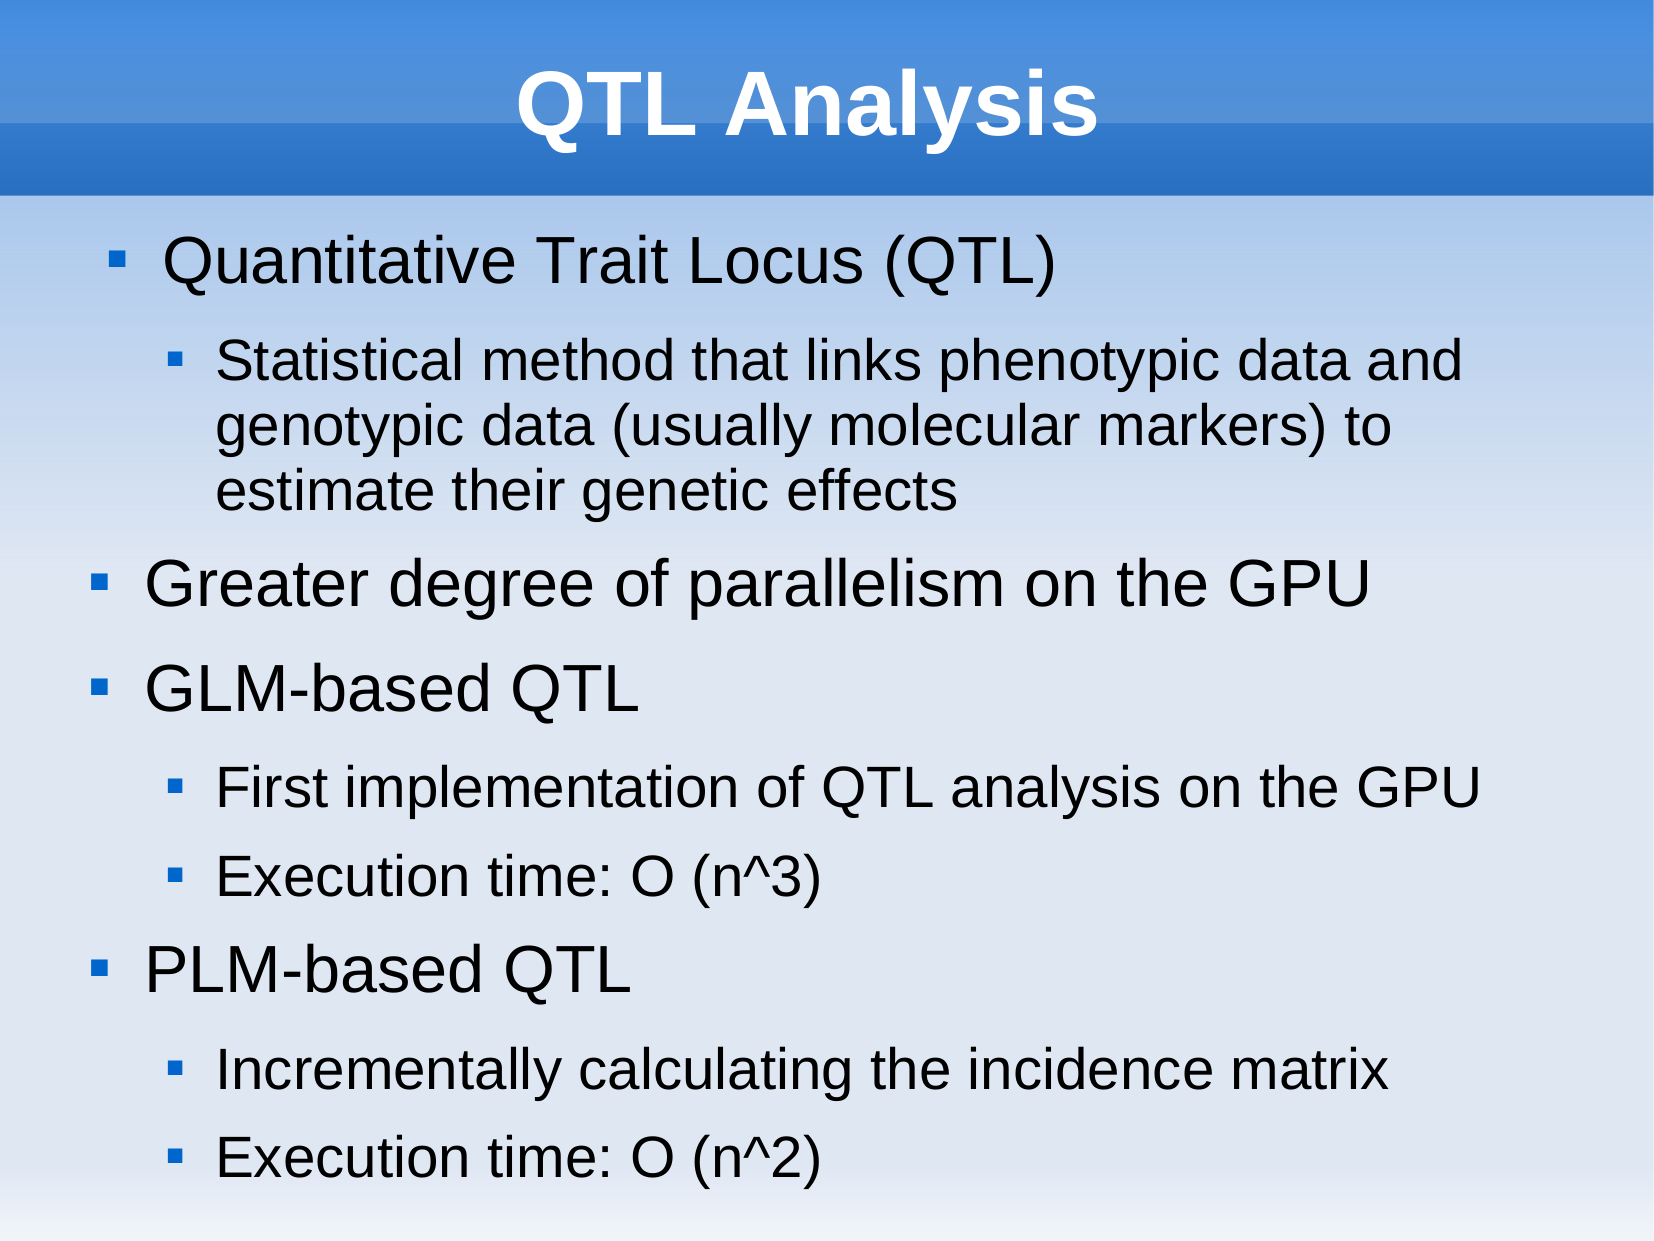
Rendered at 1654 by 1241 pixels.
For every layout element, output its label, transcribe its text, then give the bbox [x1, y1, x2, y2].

title QTL Analysis [76, 0, 1565, 208]
list Quantitative Trait Locus (QTL) Statistical method that links phenotypic data and genotypic data (usually molecular markers) to estimate their genetic effects Greater degree of parallelism on the GPU GLM-based QTL First implementation of QTL analysis on the GPU Execution time: O (n^3) PLM-based QTL Incrementally calculating the incidence matrix Execution time: O (n^2) [73, 223, 1600, 1236]
picture [0, 0, 1654, 1241]
